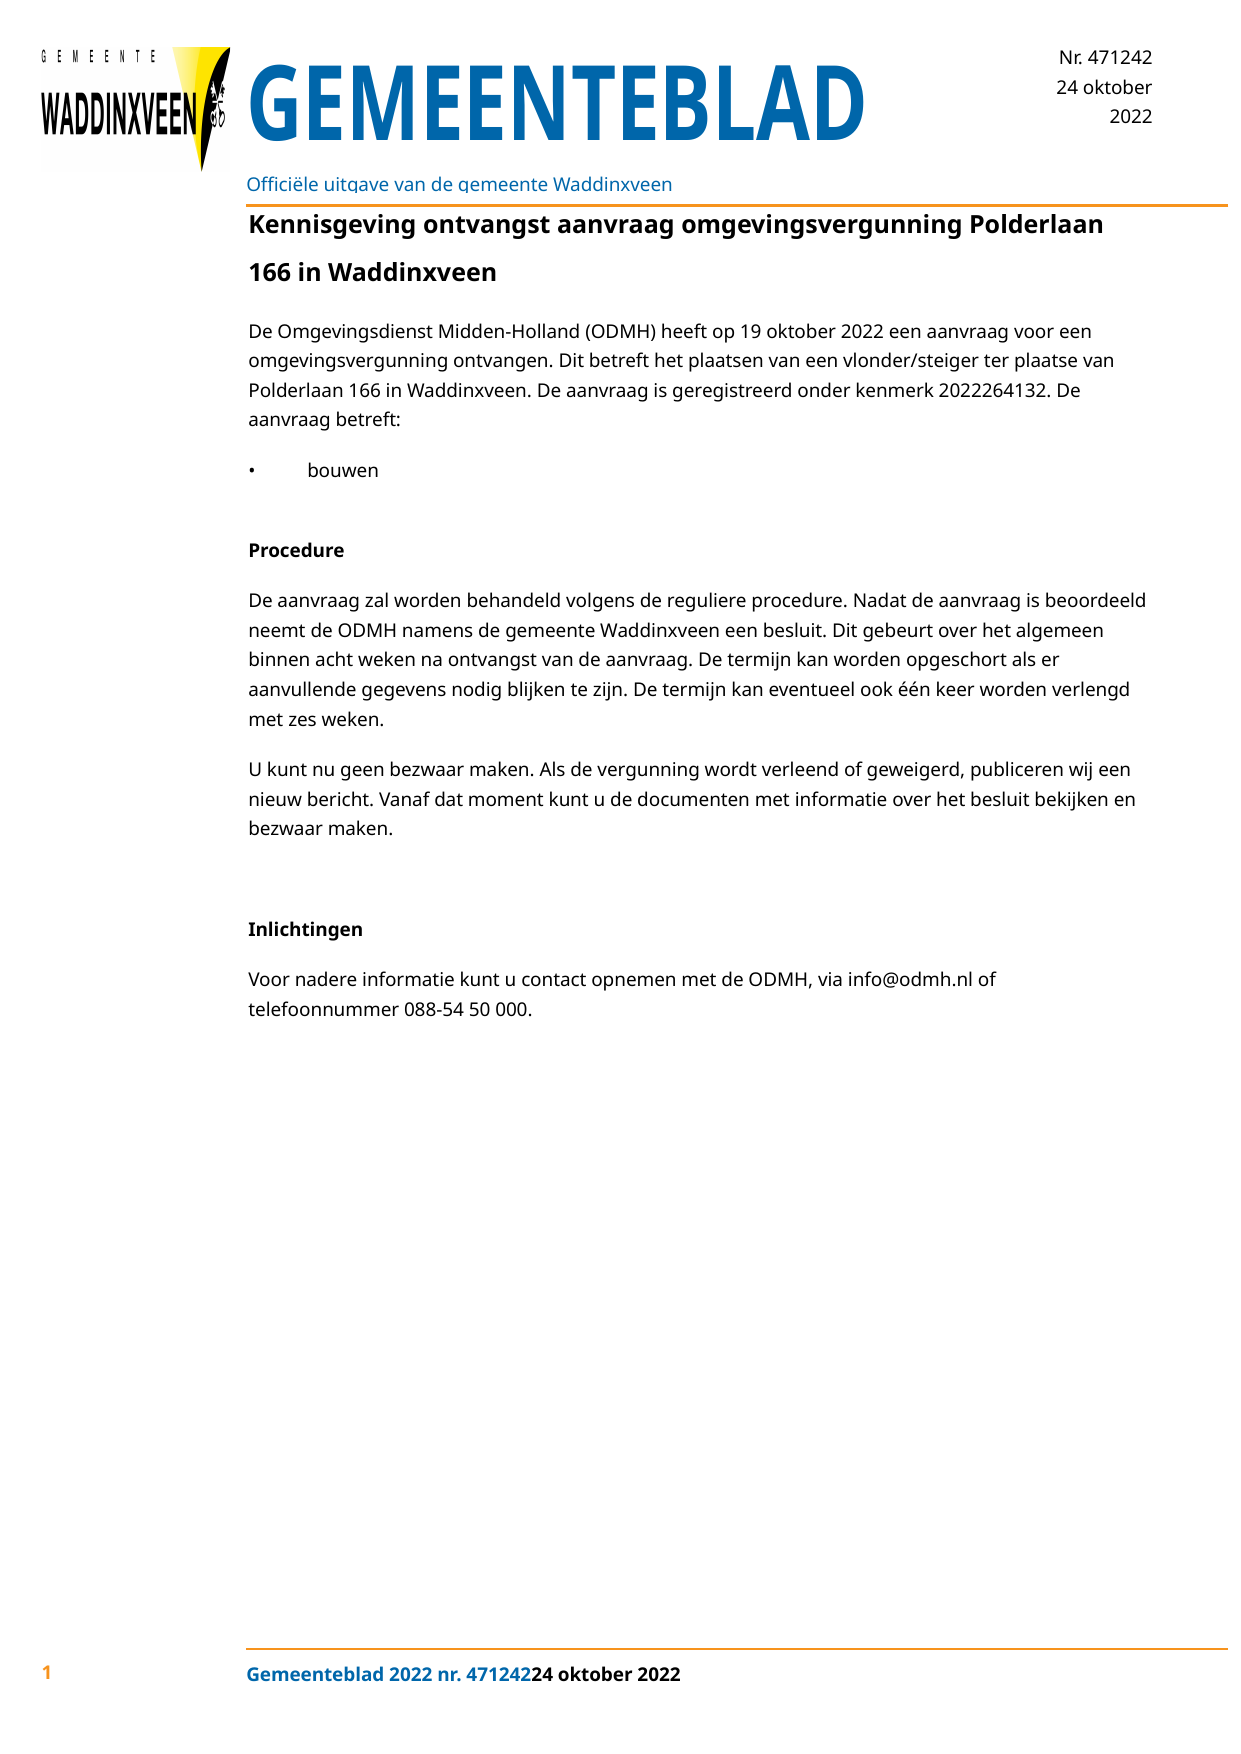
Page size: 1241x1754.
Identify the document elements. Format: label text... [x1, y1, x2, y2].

text De aanvraag zal worden behandeld volgens de reguliere procedure. Nadat de aanvraag is beoordeeld neemt de ODMH namens de gemeente Waddinxveen een besluit. Dit gebeurt over het algemeen binnen acht weken na ontvangst van de aanvraag. De termijn kan worden opgeschort als er aanvullende gegevens nodig blijken te zijn. De termijn kan eventueel ook één keer worden verlengd met zes weken. [248, 587, 1152, 732]
text Inlichtingen [248, 916, 1152, 942]
text Voor nadere informatie kunt u contact opnemen met de ODMH, via info@odmh.nl of telefoonnummer 088-54 50 000. [248, 967, 1152, 1022]
text Kennisgeving ontvangst aanvraag omgevingsvergunning Polderlaan 166 in Waddinxveen [248, 207, 1152, 288]
text De Omgevingsdienst Midden-Holland (ODMH) heeft op 19 oktober 2022 een aanvraag voor een omgevingsvergunning ontvangen. Dit betreft het plaatsen van een vlonder/steiger ter plaatse van Polderlaan 166 in Waddinxveen. De aanvraag is geregistreerd onder kenmerk 2022264132. De aanvraag betreft: [248, 318, 1152, 432]
list bouwen [248, 457, 1152, 483]
picture [41, 47, 231, 172]
text Procedure [248, 537, 1152, 563]
text U kunt nu geen bezwaar maken. Als de vergunning wordt verleend of geweigerd, publiceren wij een nieuw bericht. Vanaf dat moment kunt u de documenten met informatie over het besluit bekijken en bezwaar maken. [248, 756, 1152, 841]
